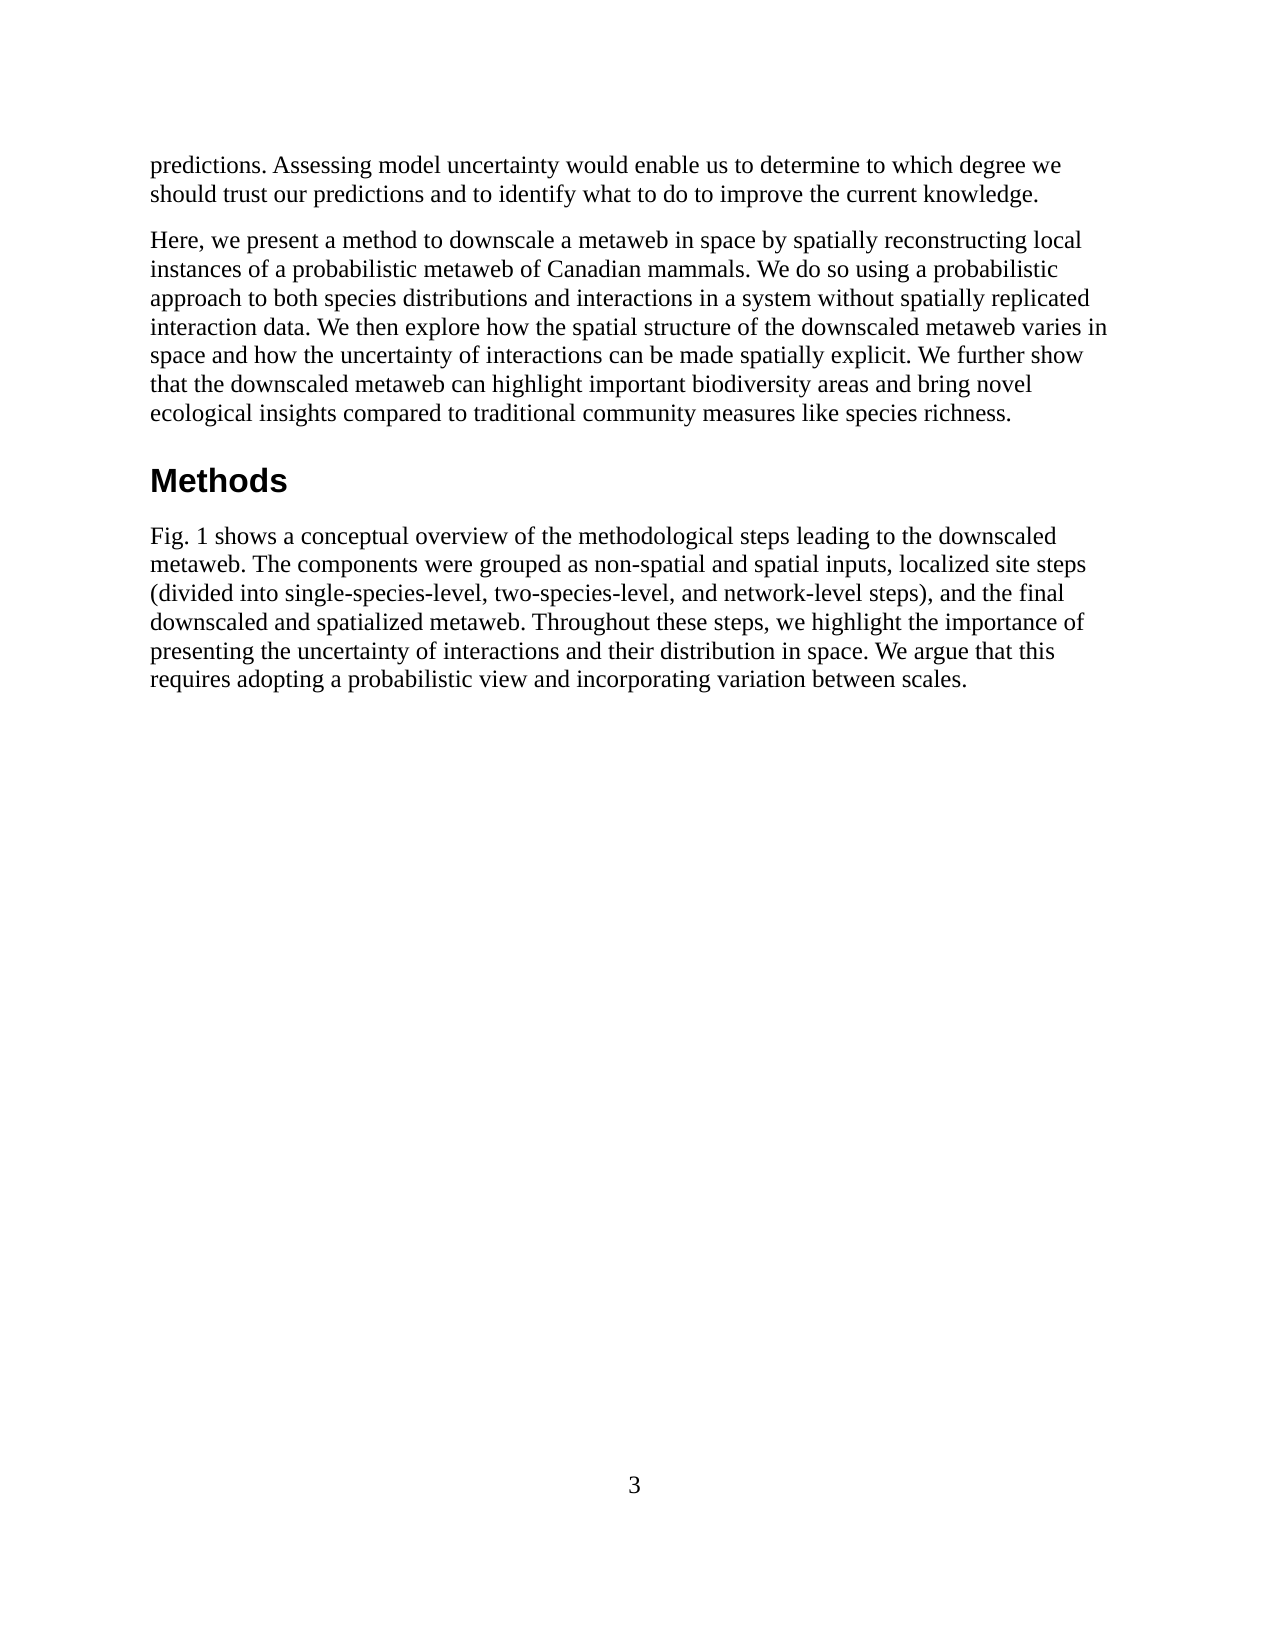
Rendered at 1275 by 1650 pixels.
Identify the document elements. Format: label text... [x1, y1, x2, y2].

text Here, we present a method to downscale a metaweb in space by spatially reconstructing local instances of a probabilistic metaweb of Canadian mammals. We do so using a probabilistic approach to both species distributions and interactions in a system without spatially replicated interaction data. We then explore how the spatial structure of the downscaled metaweb varies in space and how the uncertainty of interactions can be made spatially explicit. We further show that the downscaled metaweb can highlight important biodiversity areas and bring novel ecological insights compared to traditional community measures like species richness. [150, 225, 1125, 427]
subtitle Methods [150, 461, 1125, 499]
text predictions. Assessing model uncertainty would enable us to determine to which degree we should trust our predictions and to identify what to do to improve the current knowledge. [150, 150, 1125, 207]
text Fig. 1 shows a conceptual overview of the methodological steps leading to the downscaled metaweb. The components were grouped as non-spatial and spatial inputs, localized site steps (divided into single-species-level, two-species-level, and network-level steps), and the final downscaled and spatialized metaweb. Throughout these steps, we highlight the importance of presenting the uncertainty of interactions and their distribution in space. We argue that this requires adopting a probabilistic view and incorporating variation between scales. [150, 521, 1125, 693]
